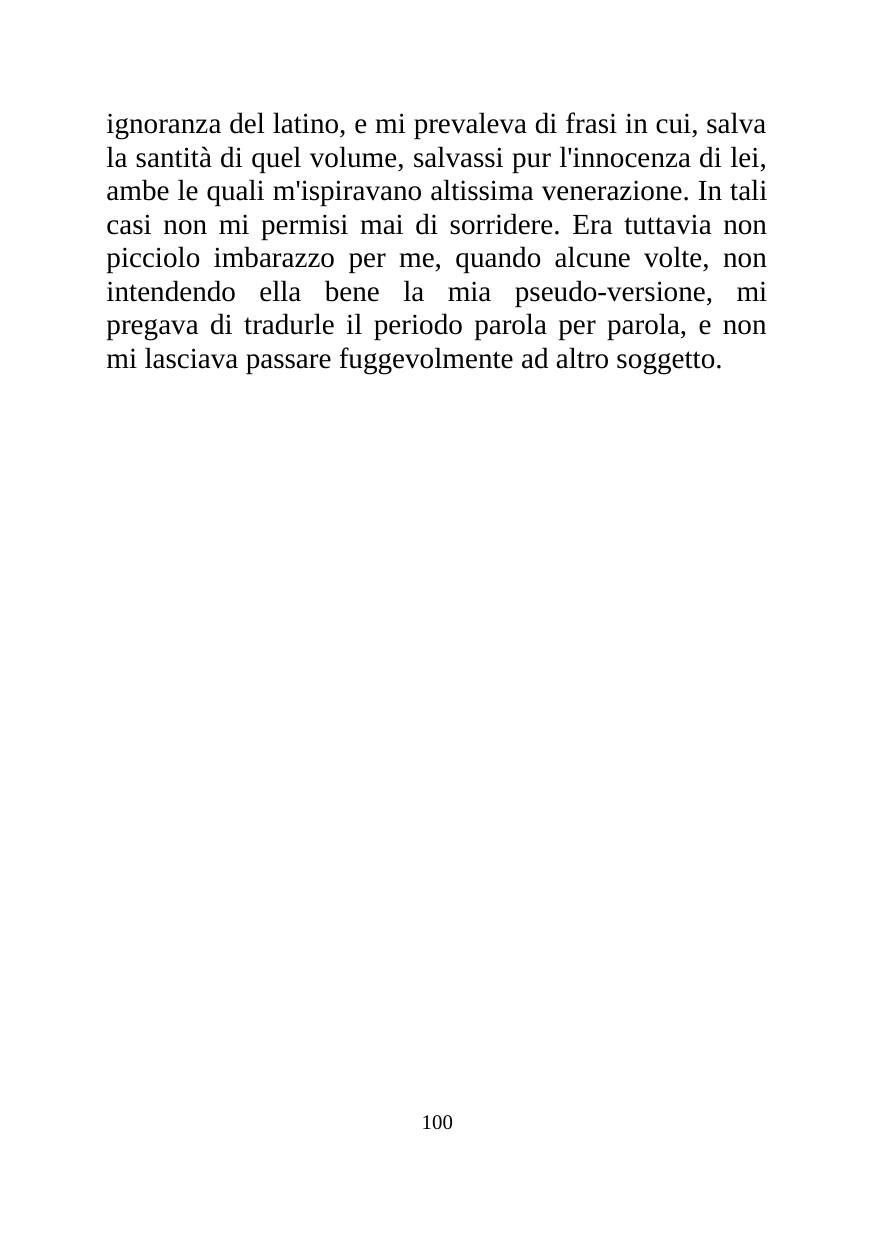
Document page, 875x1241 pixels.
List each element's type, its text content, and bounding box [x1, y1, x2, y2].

text ignoranza del latino, e mi prevaleva di frasi in cui, salva la santità di quel volume, salvassi pur l'innocenza di lei, ambe le quali m'ispiravano altissima venerazione. In tali casi non mi permisi mai di sorridere. Era tuttavia non picciolo imbarazzo per me, quando alcune volte, non intendendo ella bene la mia pseudo-versione, mi pregava di tradurle il periodo parola per parola, e non mi lasciava passare fuggevolmente ad altro soggetto. [106, 106, 768, 374]
